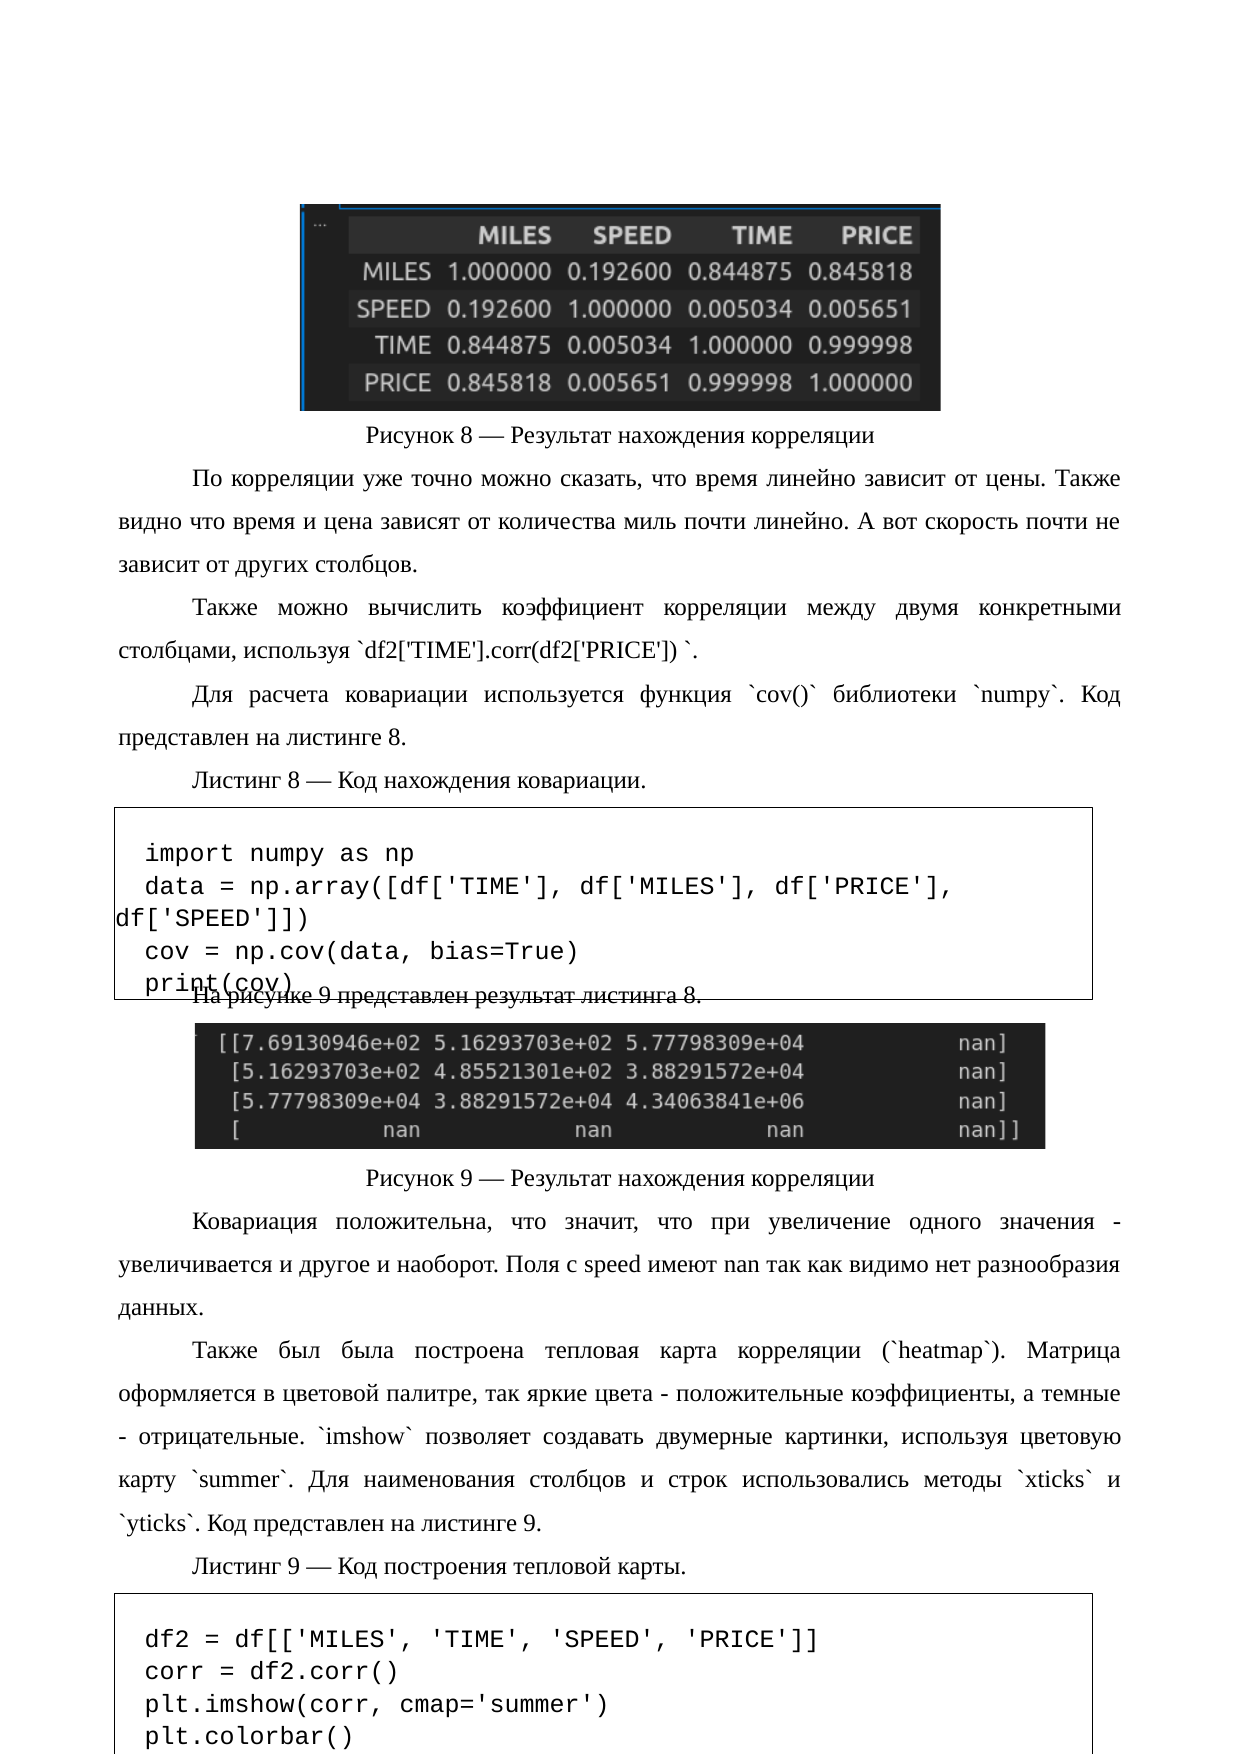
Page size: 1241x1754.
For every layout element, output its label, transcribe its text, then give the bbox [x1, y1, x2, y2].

text Для расчета ковариации используется функция `cov()` библиотеки `numpy`. Код представлен на листинге 8. [118, 679, 1122, 751]
text По корреляции уже точно можно сказать, что время линейно зависит от цены. Также видно что время и цена зависят от количества миль почти линейно. А вот скорость почти не зависит от других столбцов. [118, 463, 1122, 578]
text Рисунок 8 — Результат нахождения корреляции [118, 420, 1122, 449]
text Также можно вычислить коэффициент корреляции между двумя конкретными столбцами, используя `df2['TIME'].corr(df2['PRICE']) `. [118, 592, 1122, 664]
text Также был была построена тепловая карта корреляции (`heatmap`). Матрица оформляется в цветовой палитре, так яркие цвета - положительные коэффициенты, а темные - отрицательные. `imshow` позволяет создавать двумерные картинки, используя цветовую карту `summer`. Для наименования столбцов и строк использовались методы `xticks` и `yticks`. Код представлен на листинге 9. [118, 1335, 1122, 1536]
text На рисунке 9 представлен результат листинга 8. [118, 981, 1122, 1009]
text Листинг 8 — Код нахождения ковариации. [118, 765, 1122, 794]
text Ковариация положительна, что значит, что при увеличение одного значения - увеличивается и другое и наоборот. Поля с speed имеют nan так как видимо нет разнообразия данных. [118, 1206, 1122, 1321]
text Листинг 9 — Код построения тепловой карты. [118, 1551, 1122, 1579]
text Рисунок 9 — Результат нахождения корреляции [118, 1149, 1122, 1191]
picture [299, 204, 941, 411]
picture [194, 1023, 1046, 1149]
